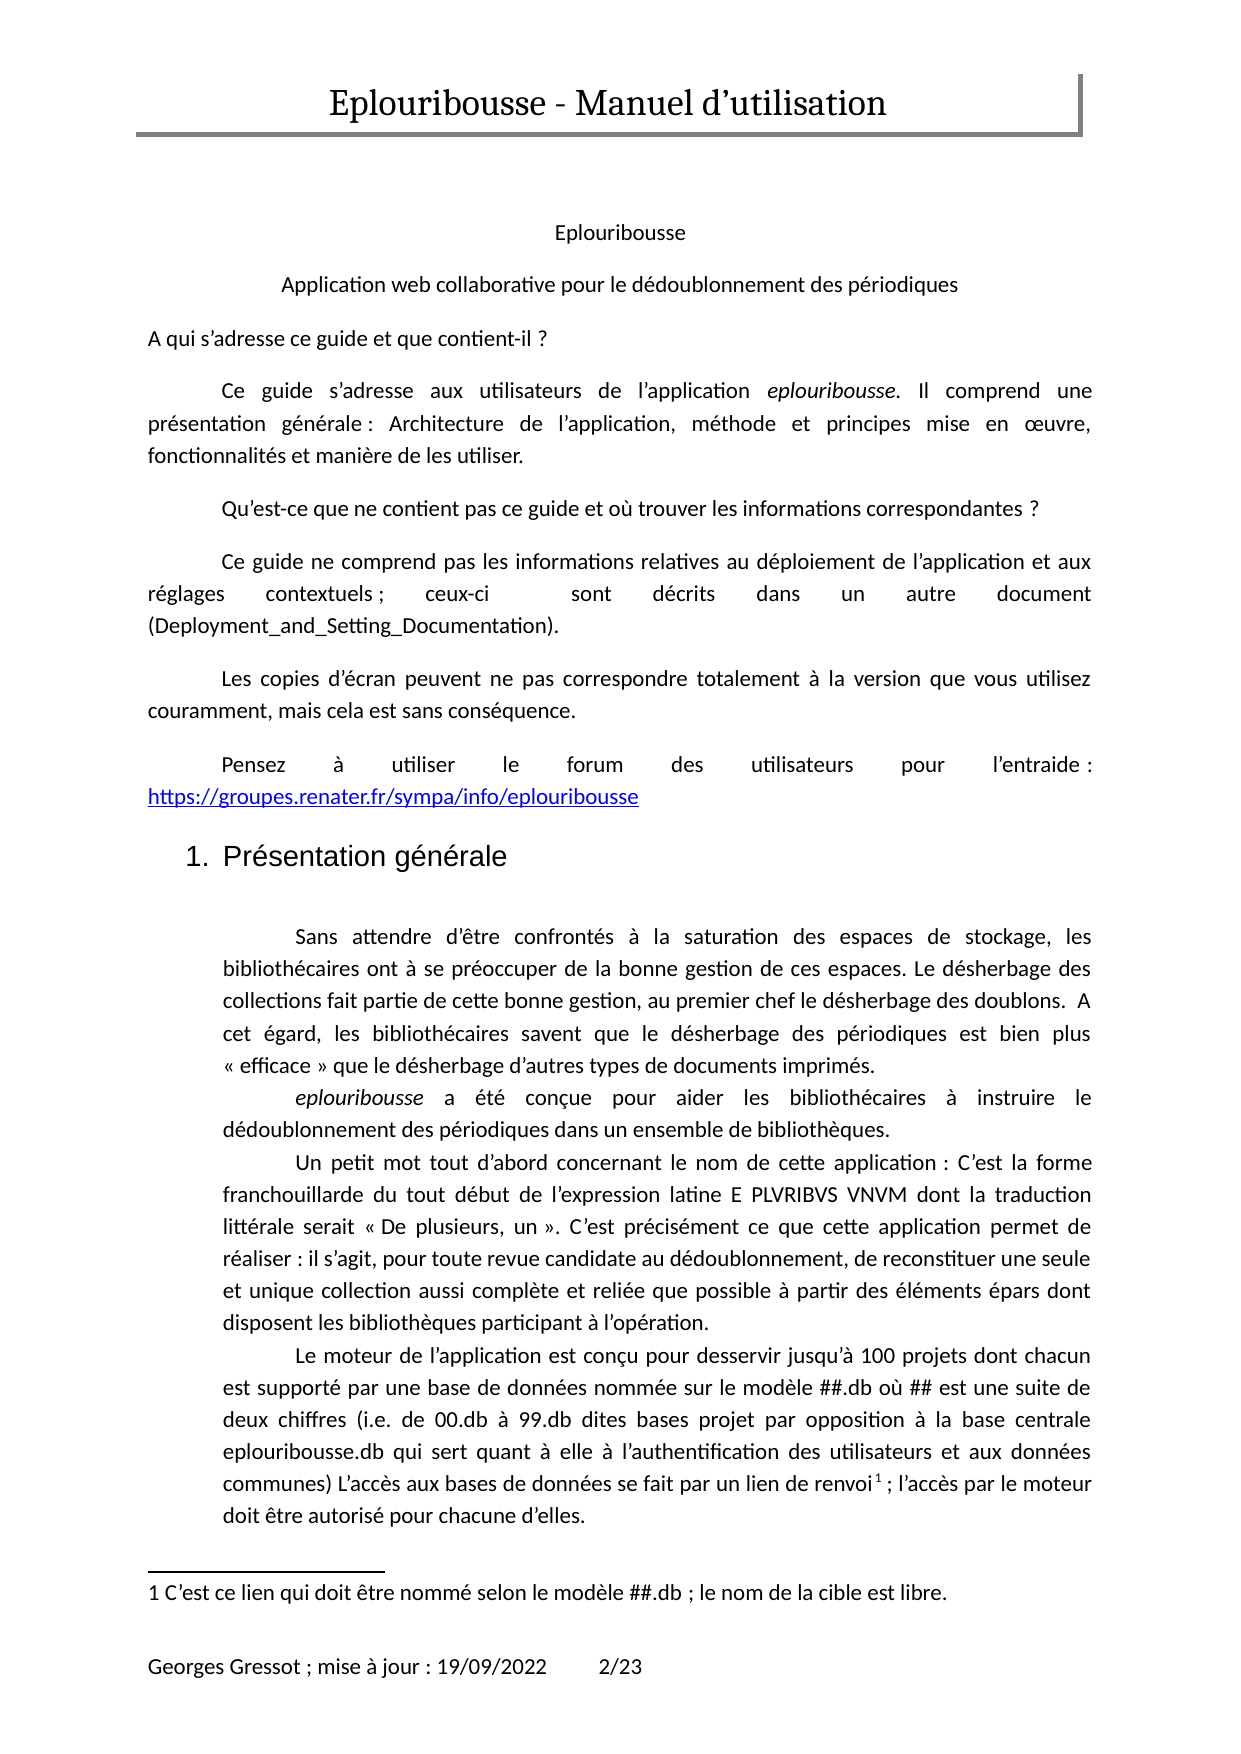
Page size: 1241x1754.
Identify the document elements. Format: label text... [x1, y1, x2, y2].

list Sans attendre d’être confrontés à la saturation des espaces de stockage, les bibliothécaires ont à se préoccuper de la bonne gestion de ces espaces. Le désherbage des collections fait partie de cette bonne gestion, au premier chef le désherbage des doublons. A cet égard, les bibliothécaires savent que le désherbage des périodiques est bien plus « efficace » que le désherbage d’autres types de documents imprimés. [223, 922, 1093, 1079]
subtitle Présentation générale [185, 839, 1093, 873]
text C’est ce lien qui doit être nommé selon le modèle ##.db ; le nom de la cible est libre. [148, 1578, 1093, 1606]
text Eplouribousse [148, 218, 1093, 246]
text Pensez à utiliser le forum des utilisateurs pour l’entraide : https://groupes.renater.fr/sympa/info/eplouribousse [148, 750, 1093, 810]
text Qu’est-ce que ne contient pas ce guide et où trouver les informations correspondantes ? [148, 494, 1093, 522]
list Un petit mot tout d’abord concernant le nom de cette application : C’est la forme franchouillarde du tout début de l’expression latine E PLVRIBVS VNVM dont la traduction littérale serait « De plusieurs, un ». C’est précisément ce que cette application permet de réaliser : il s’agit, pour toute revue candidate au dédoublonnement, de reconstituer une seule et unique collection aussi complète et reliée que possible à partir des éléments épars dont disposent les bibliothèques participant à l’opération. [223, 1148, 1093, 1337]
list eplouribousse a été conçue pour aider les bibliothécaires à instruire le dédoublonnement des périodiques dans un ensemble de bibliothèques. [223, 1083, 1093, 1143]
list Le moteur de l’application est conçu pour desservir jusqu’à 100 projets dont chacun est supporté par une base de données nommée sur le modèle ##.db où ## est une suite de deux chiffres (i.e. de 00.db à 99.db dites bases projet par opposition à la base centrale eplouribousse.db qui sert quant à elle à l’authentification des utilisateurs et aux données communes) L’accès aux bases de données se fait par un lien de renvoi ; l’accès par le moteur doit être autorisé pour chacune d’elles. [223, 1341, 1093, 1530]
text Les copies d’écran peuvent ne pas correspondre totalement à la version que vous utilisez couramment, mais cela est sans conséquence. [148, 664, 1093, 725]
text Ce guide ne comprend pas les informations relatives au déploiement de l’application et aux réglages contextuels ; ceux-ci sont décrits dans un autre document (Deployment_and_Setting_Documentation). [148, 547, 1093, 639]
text A qui s’adresse ce guide et que contient-il ? [148, 324, 1093, 352]
text Ce guide s’adresse aux utilisateurs de l’application eplouribousse. Il comprend une présentation générale : Architecture de l’application, méthode et principes mise en œuvre, fonctionnalités et manière de les utiliser. [148, 377, 1093, 469]
text Application web collaborative pour le dédoublonnement des périodiques [148, 271, 1093, 299]
